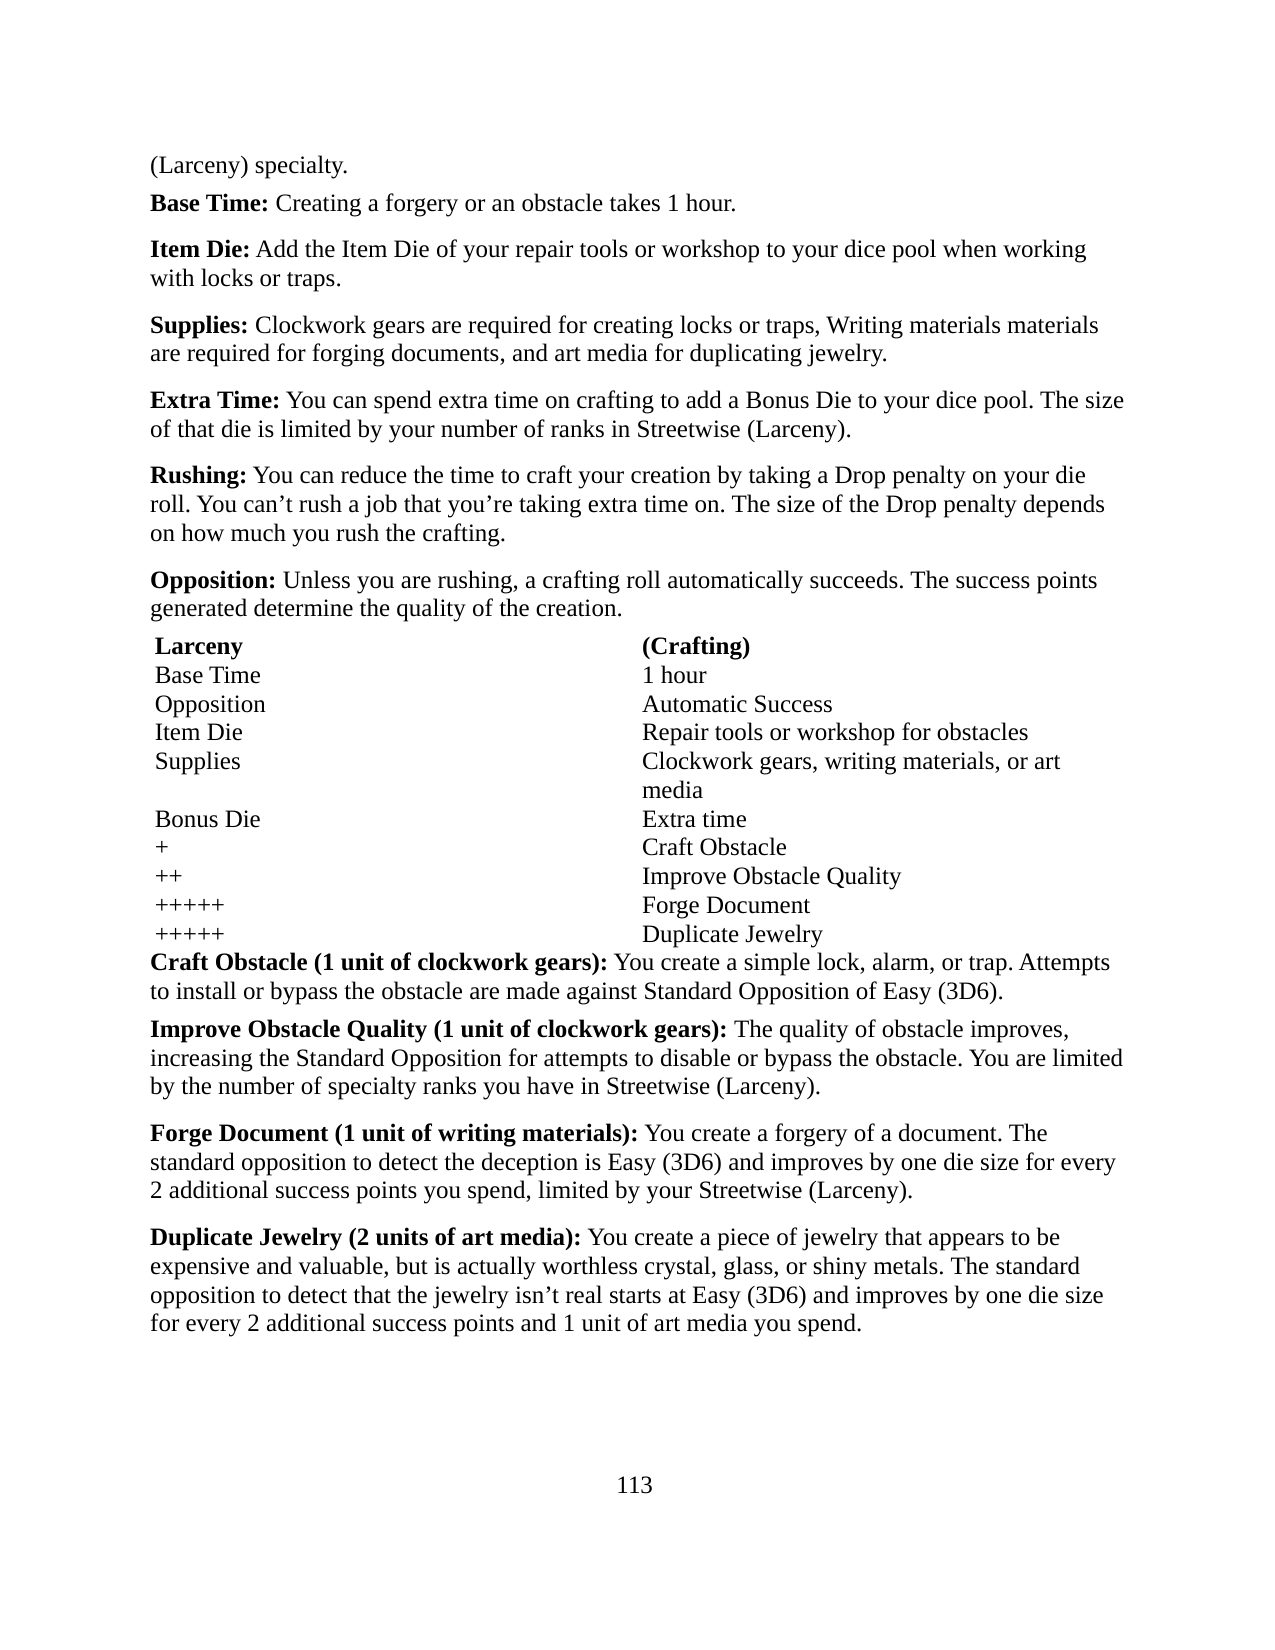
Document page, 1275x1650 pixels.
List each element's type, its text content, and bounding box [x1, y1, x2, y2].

text Extra Time: You can spend extra time on crafting to add a Bonus Die to your dice pool. The size of that die is limited by your number of ranks in Streetwise (Larceny). [150, 385, 1125, 443]
table_cell Craft Obstacle [638, 833, 1125, 861]
table_cell +++++ [150, 919, 637, 947]
text (Larceny) specialty. [150, 150, 1125, 179]
table_cell Base Time [150, 660, 637, 689]
table_cell ++ [150, 861, 637, 890]
table_cell Repair tools or workshop for obstacles [638, 718, 1125, 746]
table_cell Forge Document [638, 890, 1125, 919]
table_cell Extra time [638, 804, 1125, 832]
text Craft Obstacle (1 unit of clockwork gears): You create a simple lock, alarm, or trap. Attempts to install or bypass the obstacle are made against Standard Opposition of Easy (3D6). [150, 947, 1125, 1005]
text Duplicate Jewelry (2 units of art media): You create a piece of jewelry that appears to be expensive and valuable, but is actually worthless crystal, glass, or shiny metals. The standard opposition to detect that the jewelry isn’t real starts at Easy (3D6) and improves by one die size for every 2 additional success points and 1 unit of art media you spend. [150, 1222, 1125, 1337]
text Base Time: Creating a forgery or an obstacle takes 1 hour. [150, 188, 1125, 216]
table_cell Opposition [150, 689, 637, 717]
text Item Die: Add the Item Die of your repair tools or workshop to your dice pool when working with locks or traps. [150, 234, 1125, 292]
table_cell Automatic Success [638, 689, 1125, 717]
table_cell +++++ [150, 890, 637, 919]
text Rushing: You can reduce the time to craft your creation by taking a Drop penalty on your die roll. You can’t rush a job that you’re taking extra time on. The size of the Drop penalty depends on how much you rush the crafting. [150, 461, 1125, 547]
table_cell Improve Obstacle Quality [638, 861, 1125, 890]
text Opposition: Unless you are rushing, a crafting roll automatically succeeds. The success points generated determine the quality of the creation. [150, 565, 1125, 622]
table_cell Bonus Die [150, 804, 637, 832]
table_cell + [150, 833, 637, 861]
table_header (Crafting) [638, 631, 1125, 660]
table_cell Duplicate Jewelry [638, 919, 1125, 947]
text Supplies: Clockwork gears are required for creating locks or traps, Writing materials materials are required for forging documents, and art media for duplicating jewelry. [150, 310, 1125, 367]
table_header Larceny [150, 631, 637, 660]
table_cell Clockwork gears, writing materials, or art media [638, 746, 1125, 804]
table_cell Item Die [150, 718, 637, 746]
text Improve Obstacle Quality (1 unit of clockwork gears): The quality of obstacle improves, increasing the Standard Opposition for attempts to disable or bypass the obstacle. You are limited by the number of specialty ranks you have in Streetwise (Larceny). [150, 1014, 1125, 1100]
table_cell 1 hour [638, 660, 1125, 689]
table_cell Supplies [150, 746, 637, 804]
text Forge Document (1 unit of writing materials): You create a forgery of a document. The standard opposition to detect the deception is Easy (3D6) and improves by one die size for every 2 additional success points you spend, limited by your Streetwise (Larceny). [150, 1118, 1125, 1204]
